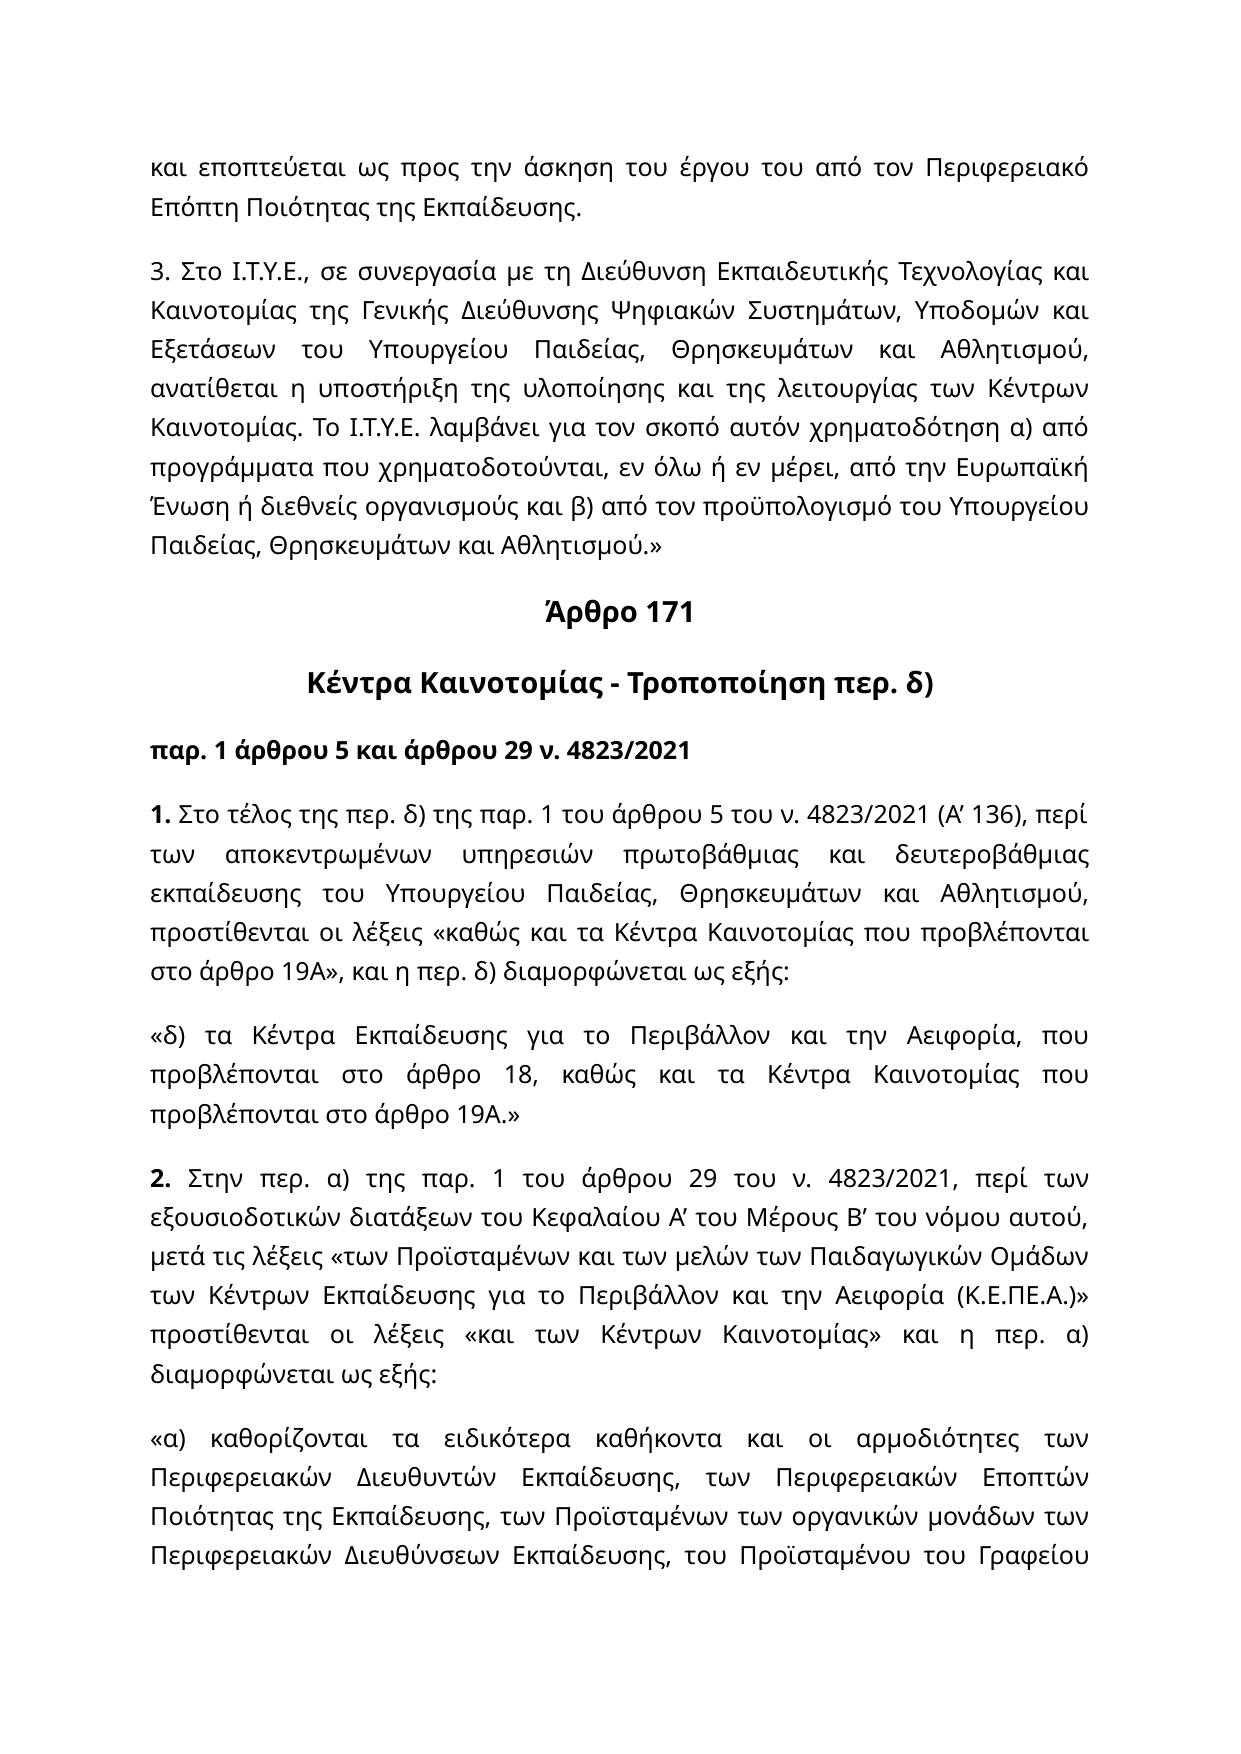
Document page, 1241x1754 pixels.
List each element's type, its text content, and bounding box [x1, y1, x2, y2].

subtitle Άρθρο 171 [150, 592, 1090, 631]
text «δ) τα Κέντρα Εκπαίδευσης για το Περιβάλλον και την Αειφορία, που προβλέπονται στο άρθρο 18, καθώς και τα Κέντρα Καινοτομίας που προβλέπονται στο άρθρο 19Α.» [150, 1018, 1090, 1130]
text «α) καθορίζονται τα ειδικότερα καθήκοντα και οι αρμοδιότητες των Περιφερειακών Διευθυντών Εκπαίδευσης, των Περιφερειακών Εποπτών Ποιότητας της Εκπαίδευσης, των Προϊσταμένων των οργανικών μονάδων των Περιφερειακών Διευθύνσεων Εκπαίδευσης, του Προϊσταμένου του Γραφείου [150, 1420, 1090, 1572]
text 1. Στο τέλος της περ. δ) της παρ. 1 του άρθρου 5 του ν. 4823/2021 (Α’ 136), περί των αποκεντρωμένων υπηρεσιών πρωτοβάθμιας και δευτεροβάθμιας εκπαίδευσης του Υπουργείου Παιδείας, Θρησκευμάτων και Αθλητισμού, προστίθενται οι λέξεις «καθώς και τα Κέντρα Καινοτομίας που προβλέπονται στο άρθρο 19Α», και η περ. δ) διαμορφώνεται ως εξής: [150, 797, 1090, 988]
text παρ. 1 άρθρου 5 και άρθρου 29 ν. 4823/2021 [150, 733, 1090, 767]
subtitle Κέντρα Καινοτομίας - Τροποποίηση περ. δ) [150, 662, 1090, 702]
text 3. Στο Ι.Τ.Υ.Ε., σε συνεργασία με τη Διεύθυνση Εκπαιδευτικής Τεχνολογίας και Καινοτομίας της Γενικής Διεύθυνσης Ψηφιακών Συστημάτων, Υποδομών και Εξετάσεων του Υπουργείου Παιδείας, Θρησκευμάτων και Αθλητισμού, ανατίθεται η υποστήριξη της υλοποίησης και της λειτουργίας των Κέντρων Καινοτομίας. Το Ι.Τ.Υ.Ε. λαμβάνει για τον σκοπό αυτόν χρηματοδότηση α) από προγράμματα που χρηματοδοτούνται, εν όλω ή εν μέρει, από την Ευρωπαϊκή Ένωση ή διεθνείς οργανισμούς και β) από τον προϋπολογισμό του Υπουργείου Παιδείας, Θρησκευμάτων και Αθλητισμού.» [150, 253, 1090, 562]
text 2. Στην περ. α) της παρ. 1 του άρθρου 29 του ν. 4823/2021, περί των εξουσιοδοτικών διατάξεων του Κεφαλαίου Α’ του Μέρους Β’ του νόμου αυτού, μετά τις λέξεις «των Προϊσταμένων και των μελών των Παιδαγωγικών Ομάδων των Κέντρων Εκπαίδευσης για το Περιβάλλον και την Αειφορία (Κ.Ε.ΠΕ.Α.)» προστίθενται οι λέξεις «και των Κέντρων Καινοτομίας» και η περ. α) διαμορφώνεται ως εξής: [150, 1160, 1090, 1390]
text και εποπτεύεται ως προς την άσκηση του έργου του από τον Περιφερειακό Επόπτη Ποιότητας της Εκπαίδευσης. [150, 150, 1090, 223]
